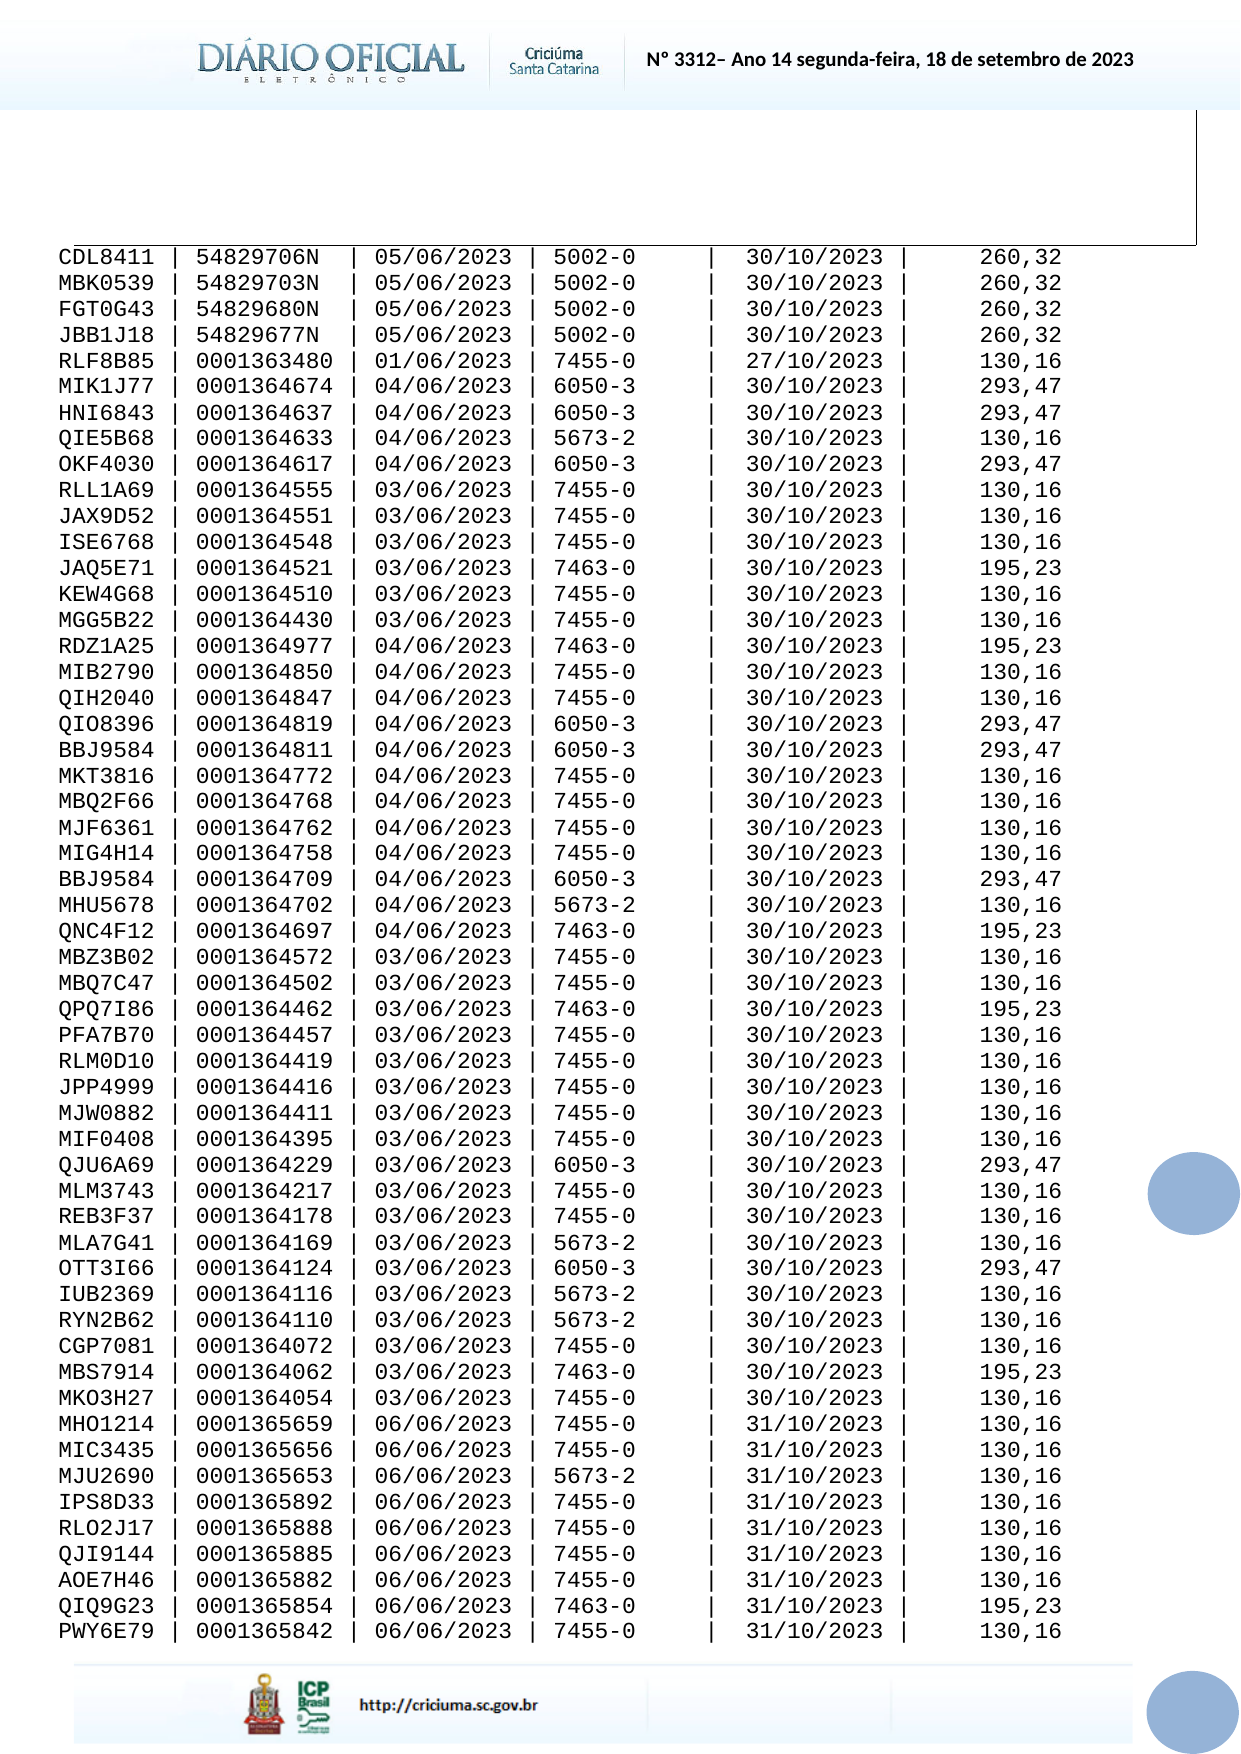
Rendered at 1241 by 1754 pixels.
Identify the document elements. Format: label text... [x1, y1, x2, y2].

text RLF8B85 | 0001363480 | 01/06/2023 | 7455-0 | 27/10/2023 | 130,16 [44, 349, 1196, 375]
text MHO1214 | 0001365659 | 06/06/2023 | 7455-0 | 31/10/2023 | 130,16 [44, 1412, 1196, 1438]
text MJW0882 | 0001364411 | 03/06/2023 | 7455-0 | 30/10/2023 | 130,16 [44, 1101, 1196, 1127]
text CDL8411 | 54829706N | 05/06/2023 | 5002-0 | 30/10/2023 | 260,32 [44, 245, 1196, 271]
text JPP4999 | 0001364416 | 03/06/2023 | 7455-0 | 30/10/2023 | 130,16 [44, 1075, 1196, 1101]
text OKF4030 | 0001364617 | 04/06/2023 | 6050-3 | 30/10/2023 | 293,47 [44, 453, 1196, 479]
text RLL1A69 | 0001364555 | 03/06/2023 | 7455-0 | 30/10/2023 | 130,16 [44, 479, 1196, 504]
text MBK0539 | 54829703N | 05/06/2023 | 5002-0 | 30/10/2023 | 260,32 [44, 271, 1196, 297]
text JAQ5E71 | 0001364521 | 03/06/2023 | 7463-0 | 30/10/2023 | 195,23 [44, 556, 1196, 582]
text MHU5678 | 0001364702 | 04/06/2023 | 5673-2 | 30/10/2023 | 130,16 [44, 894, 1196, 919]
text JBB1J18 | 54829677N | 05/06/2023 | 5002-0 | 30/10/2023 | 260,32 [44, 323, 1196, 349]
text IUB2369 | 0001364116 | 03/06/2023 | 5673-2 | 30/10/2023 | 130,16 [44, 1283, 1196, 1309]
text QJU6A69 | 0001364229 | 03/06/2023 | 6050-3 | 30/10/2023 | 293,47 [44, 1153, 1180, 1179]
text KEW4G68 | 0001364510 | 03/06/2023 | 7455-0 | 30/10/2023 | 130,16 [44, 582, 1196, 608]
text MBQ7C47 | 0001364502 | 03/06/2023 | 7455-0 | 30/10/2023 | 130,16 [44, 971, 1196, 997]
text PWY6E79 | 0001365842 | 06/06/2023 | 7455-0 | 31/10/2023 | 130,16 [44, 1620, 1196, 1646]
text RYN2B62 | 0001364110 | 03/06/2023 | 5673-2 | 30/10/2023 | 130,16 [44, 1309, 1196, 1334]
text MGG5B22 | 0001364430 | 03/06/2023 | 7455-0 | 30/10/2023 | 130,16 [44, 608, 1196, 634]
text MBS7914 | 0001364062 | 03/06/2023 | 7463-0 | 30/10/2023 | 195,23 [44, 1361, 1196, 1386]
text MIC3435 | 0001365656 | 06/06/2023 | 7455-0 | 31/10/2023 | 130,16 [44, 1438, 1196, 1464]
text MIK1J77 | 0001364674 | 04/06/2023 | 6050-3 | 30/10/2023 | 293,47 [44, 375, 1196, 401]
text HNI6843 | 0001364637 | 04/06/2023 | 6050-3 | 30/10/2023 | 293,47 [44, 401, 1196, 427]
text RLO2J17 | 0001365888 | 06/06/2023 | 7455-0 | 31/10/2023 | 130,16 [44, 1516, 1196, 1542]
text IPS8D33 | 0001365892 | 06/06/2023 | 7455-0 | 31/10/2023 | 130,16 [44, 1490, 1196, 1516]
text CGP7081 | 0001364072 | 03/06/2023 | 7455-0 | 30/10/2023 | 130,16 [44, 1334, 1196, 1361]
text RLM0D10 | 0001364419 | 03/06/2023 | 7455-0 | 30/10/2023 | 130,16 [44, 1049, 1196, 1075]
text MKO3H27 | 0001364054 | 03/06/2023 | 7455-0 | 30/10/2023 | 130,16 [44, 1386, 1196, 1412]
text JAX9D52 | 0001364551 | 03/06/2023 | 7455-0 | 30/10/2023 | 130,16 [44, 504, 1196, 531]
text QJI9144 | 0001365885 | 06/06/2023 | 7455-0 | 31/10/2023 | 130,16 [44, 1542, 1196, 1568]
text MJF6361 | 0001364762 | 04/06/2023 | 7455-0 | 30/10/2023 | 130,16 [44, 816, 1196, 842]
text FGT0G43 | 54829680N | 05/06/2023 | 5002-0 | 30/10/2023 | 260,32 [44, 297, 1196, 323]
text MKT3816 | 0001364772 | 04/06/2023 | 7455-0 | 30/10/2023 | 130,16 [44, 764, 1196, 790]
text MBQ2F66 | 0001364768 | 04/06/2023 | 7455-0 | 30/10/2023 | 130,16 [44, 790, 1196, 816]
text BBJ9584 | 0001364811 | 04/06/2023 | 6050-3 | 30/10/2023 | 293,47 [44, 738, 1196, 764]
text QPQ7I86 | 0001364462 | 03/06/2023 | 7463-0 | 30/10/2023 | 195,23 [44, 997, 1196, 1023]
text QIO8396 | 0001364819 | 04/06/2023 | 6050-3 | 30/10/2023 | 293,47 [44, 712, 1196, 738]
text RDZ1A25 | 0001364977 | 04/06/2023 | 7463-0 | 30/10/2023 | 195,23 [44, 634, 1196, 660]
text MLA7G41 | 0001364169 | 03/06/2023 | 5673-2 | 30/10/2023 | 130,16 [44, 1231, 1196, 1257]
text MIF0408 | 0001364395 | 03/06/2023 | 7455-0 | 30/10/2023 | 130,16 [44, 1127, 1196, 1153]
text PFA7B70 | 0001364457 | 03/06/2023 | 7455-0 | 30/10/2023 | 130,16 [44, 1023, 1196, 1049]
text QIE5B68 | 0001364633 | 04/06/2023 | 5673-2 | 30/10/2023 | 130,16 [44, 427, 1196, 453]
text QNC4F12 | 0001364697 | 04/06/2023 | 7463-0 | 30/10/2023 | 195,23 [44, 919, 1196, 946]
text QIQ9G23 | 0001365854 | 06/06/2023 | 7463-0 | 31/10/2023 | 195,23 [44, 1594, 1196, 1620]
text AOE7H46 | 0001365882 | 06/06/2023 | 7455-0 | 31/10/2023 | 130,16 [44, 1568, 1196, 1594]
text OTT3I66 | 0001364124 | 03/06/2023 | 6050-3 | 30/10/2023 | 293,47 [44, 1257, 1196, 1283]
text ISE6768 | 0001364548 | 03/06/2023 | 7455-0 | 30/10/2023 | 130,16 [44, 531, 1196, 556]
text MLM3743 | 0001364217 | 03/06/2023 | 7455-0 | 30/10/2023 | 130,16 [44, 1179, 1150, 1205]
text BBJ9584 | 0001364709 | 04/06/2023 | 6050-3 | 30/10/2023 | 293,47 [44, 868, 1196, 894]
text QIH2040 | 0001364847 | 04/06/2023 | 7455-0 | 30/10/2023 | 130,16 [44, 686, 1196, 712]
text MBZ3B02 | 0001364572 | 03/06/2023 | 7455-0 | 30/10/2023 | 130,16 [44, 946, 1196, 971]
text MIG4H14 | 0001364758 | 04/06/2023 | 7455-0 | 30/10/2023 | 130,16 [44, 842, 1196, 868]
text REB3F37 | 0001364178 | 03/06/2023 | 7455-0 | 30/10/2023 | 130,16 [44, 1205, 1171, 1231]
text MIB2790 | 0001364850 | 04/06/2023 | 7455-0 | 30/10/2023 | 130,16 [44, 660, 1196, 686]
text MJU2690 | 0001365653 | 06/06/2023 | 5673-2 | 31/10/2023 | 130,16 [44, 1464, 1196, 1490]
